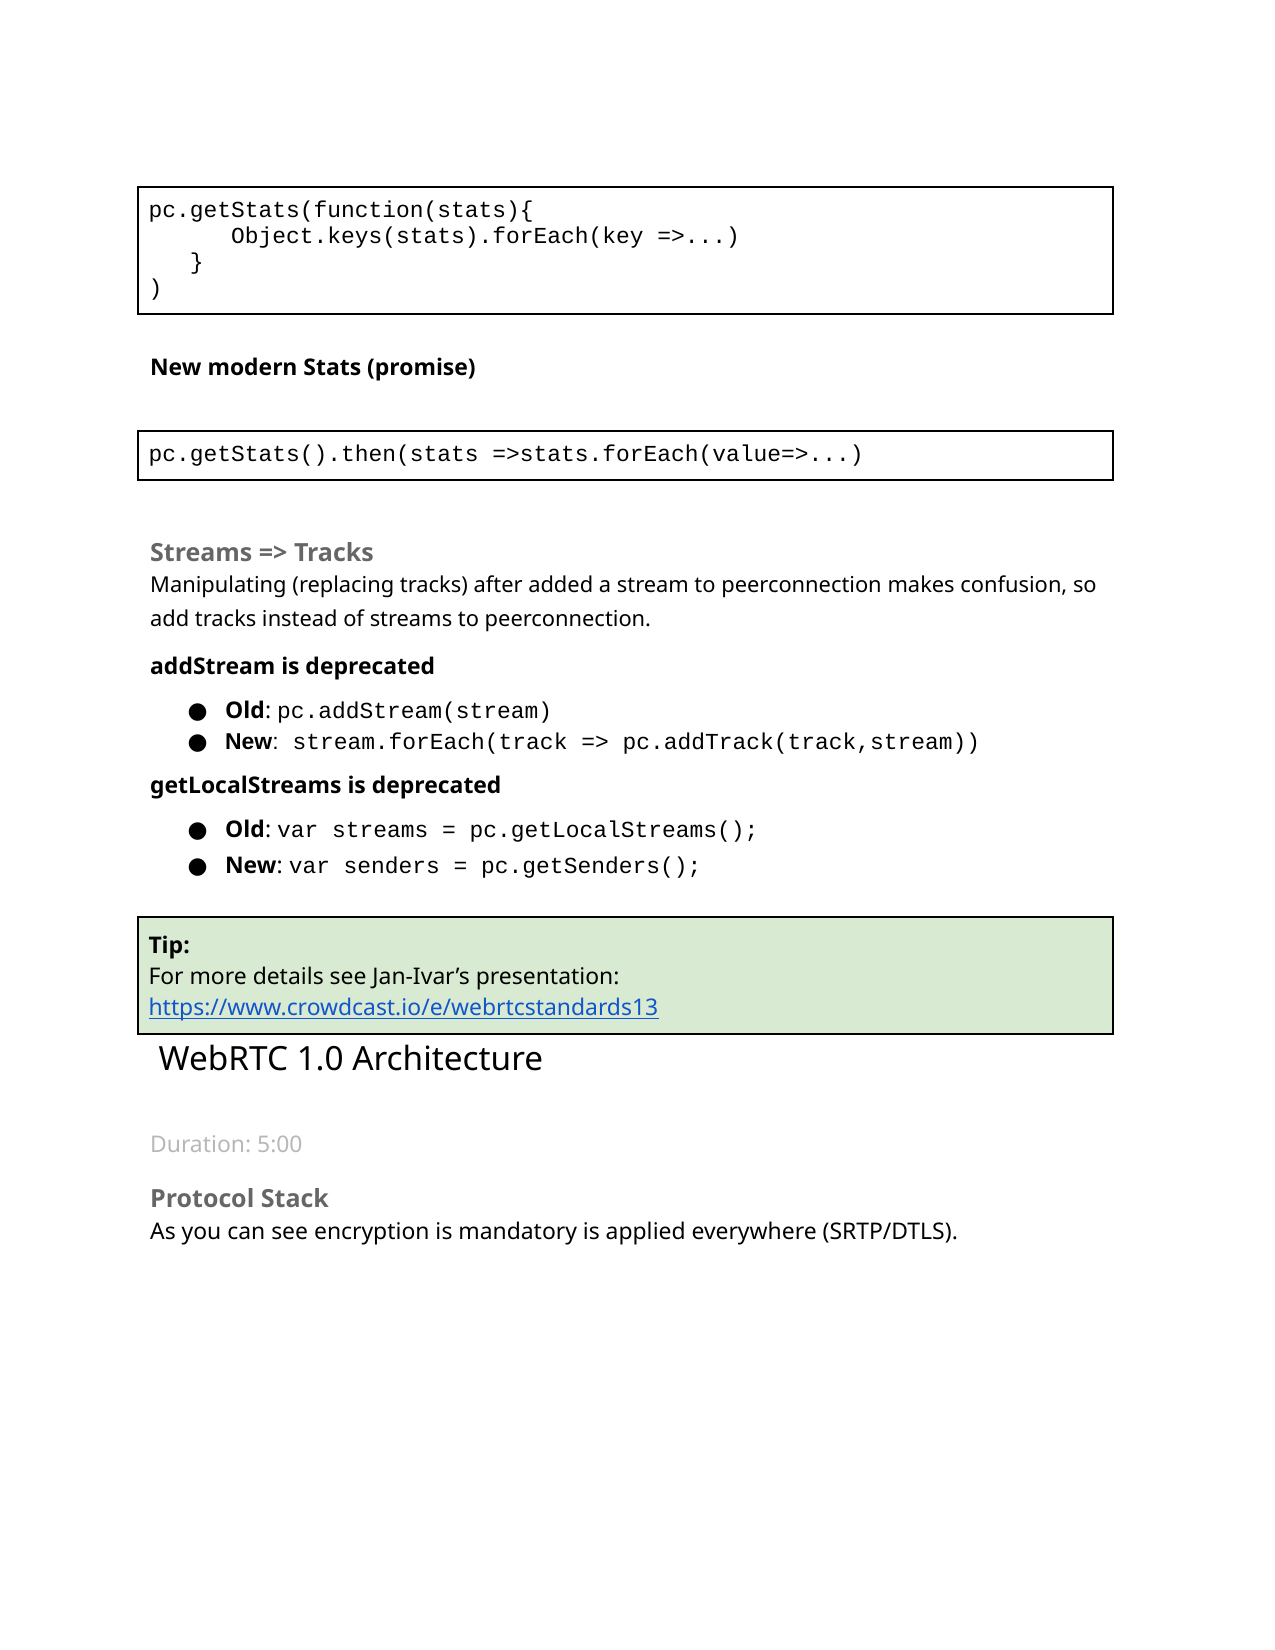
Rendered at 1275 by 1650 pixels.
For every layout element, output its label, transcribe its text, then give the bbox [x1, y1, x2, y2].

list New: stream.forEach(track => pc.addTrack(track,stream)) [187, 725, 1125, 756]
text Duration: 5:00 [150, 1128, 1125, 1159]
text As you can see encryption is mandatory is applied everywhere (SRTP/DTLS). [150, 1215, 1125, 1246]
text addStream is deprecated [150, 650, 1125, 681]
subtitle Streams => Tracks [150, 535, 1125, 569]
table_header pc.getStats().then(stats =>stats.forEach(value=>...) [139, 432, 1112, 479]
subtitle WebRTC 1.0 Architecture [150, 1035, 1125, 1080]
table_header pc.getStats(function(stats){ Object.keys(stats).forEach(key =>...) } ) [139, 188, 1112, 313]
list Old: var streams = pc.getLocalStreams(); [187, 813, 1125, 844]
text getLocalStreams is deprecated [150, 769, 1125, 800]
table_header Tip: For more details see Jan-Ivar’s presentation: https://www.crowdcast.io/e/webrtcstandards13 [139, 918, 1112, 1033]
text Manipulating (replacing tracks) after added a stream to peerconnection makes confusion, so add tracks instead of streams to peerconnection. [150, 569, 1125, 633]
list New: var senders = pc.getSenders(); [187, 849, 1125, 880]
subtitle Protocol Stack [150, 1181, 1125, 1215]
text New modern Stats (promise) [150, 351, 1125, 382]
list Old: pc.addStream(stream) [187, 694, 1125, 725]
